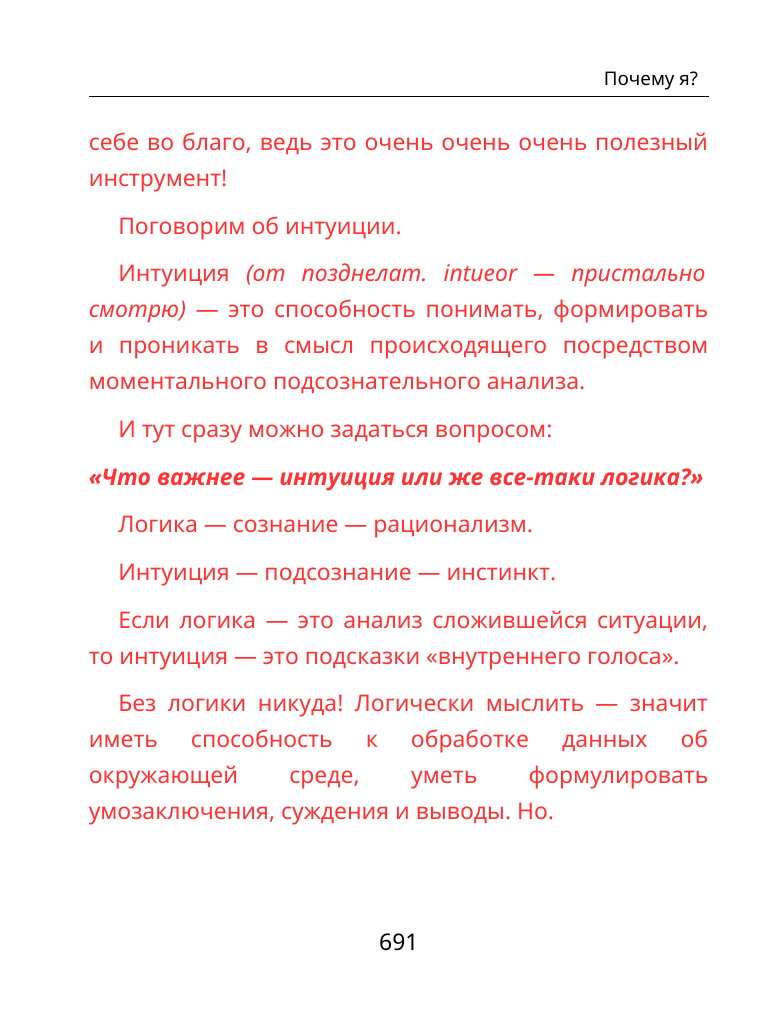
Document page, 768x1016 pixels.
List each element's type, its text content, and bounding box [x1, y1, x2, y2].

text Интуиция — подсознание — инстинкт. [88, 556, 709, 587]
text И тут сразу можно задаться вопросом: [88, 413, 709, 444]
list «Что важнее — интуиция или же все-таки логика?» [88, 461, 709, 492]
text Без логики никуда! Логически мыслить — значит иметь способность к обработке данных об окружающей среде, уметь формулировать умозаключения, суждения и выводы. Но. [88, 687, 709, 826]
text Поговорим об интуиции. [88, 210, 709, 241]
text Интуиция (от позднелат. intueor — пристально смотрю) — это способность понимать, формировать и проникать в смысл происходящего посредством моментального подсознательного анализа. [88, 257, 709, 396]
text Логика — сознание — рационализм. [88, 508, 709, 539]
text себе во благо, ведь это очень очень очень полезный инструмент! [88, 126, 709, 193]
text Если логика — это анализ сложившейся ситуации, то интуиция — это подсказки «внутреннего голоса». [88, 604, 709, 671]
